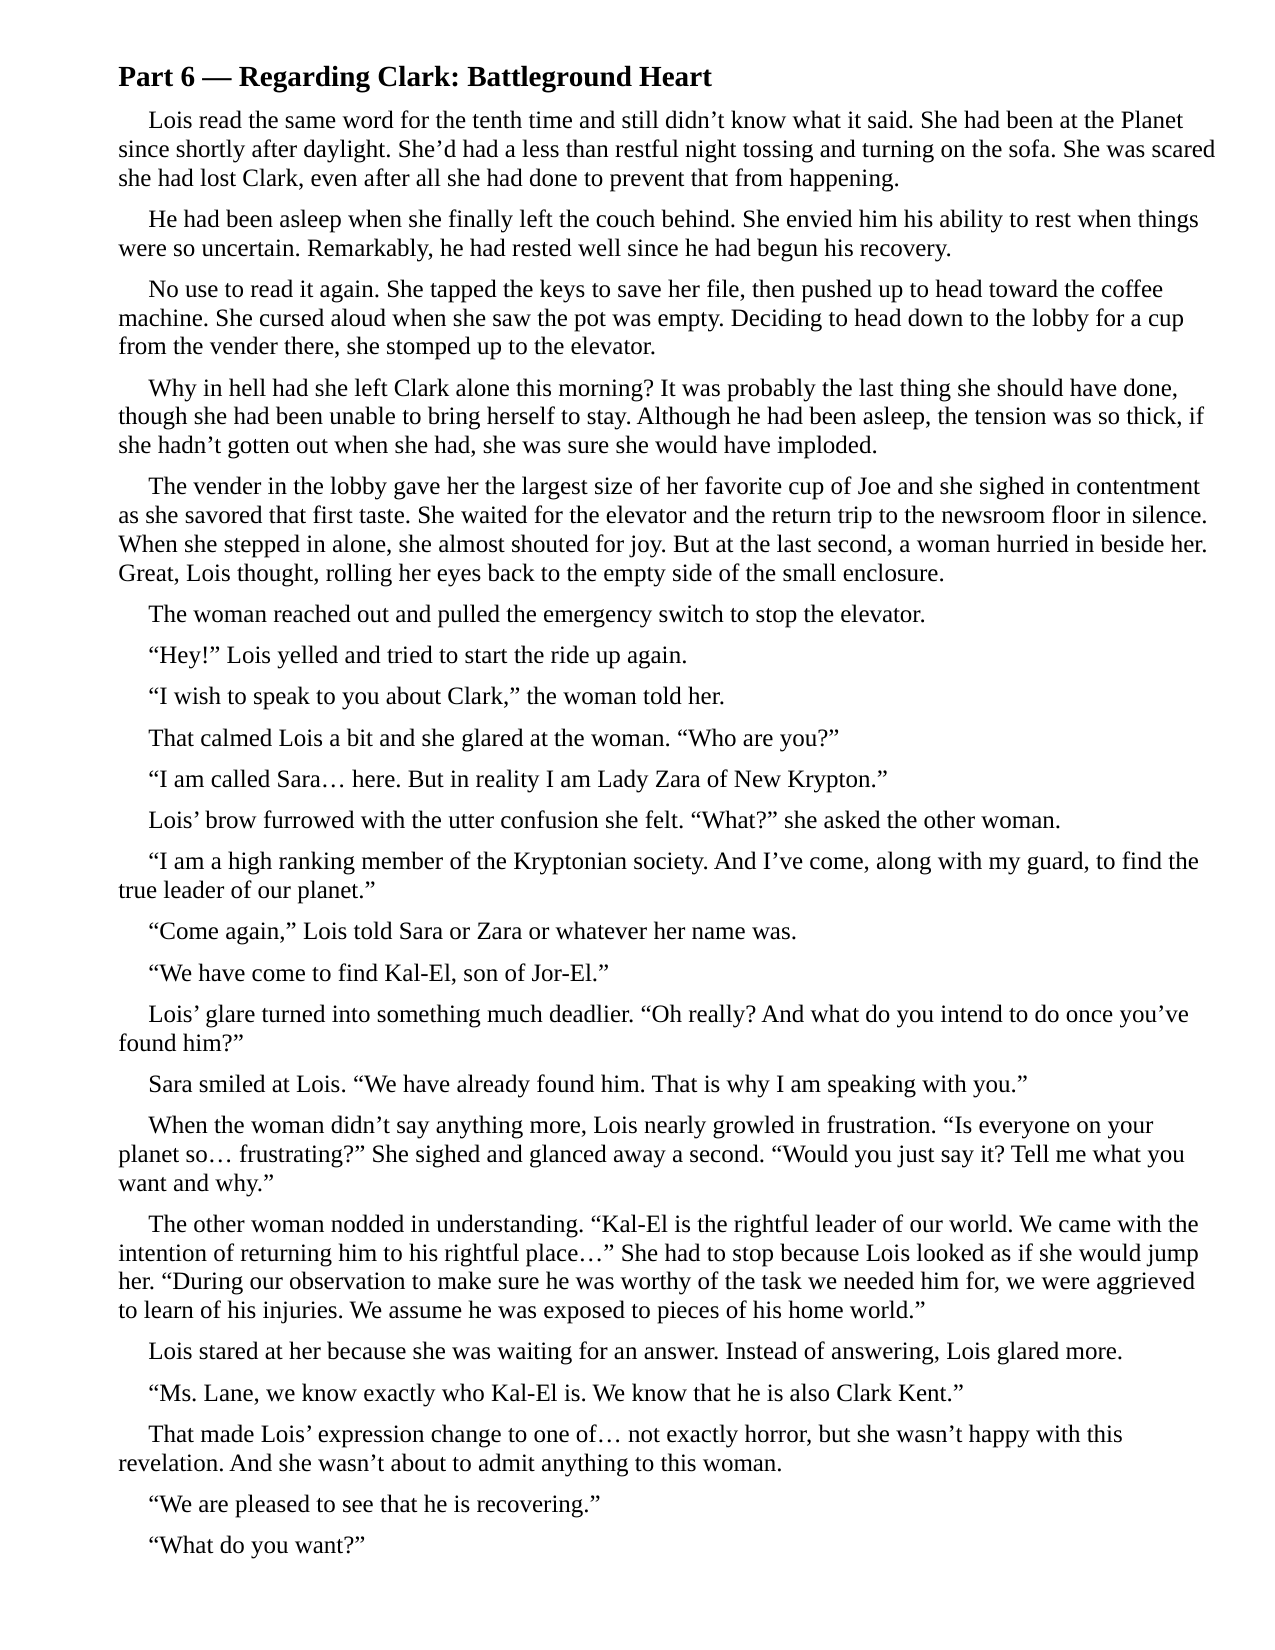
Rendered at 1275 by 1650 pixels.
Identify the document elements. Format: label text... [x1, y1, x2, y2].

text That calmed Lois a bit and she glared at the woman. “Who are you?” [118, 723, 1216, 751]
text “Come again,” Lois told Sara or Zara or whatever her name was. [118, 916, 1216, 945]
text Why in hell had she left Clark alone this morning? It was probably the last thing she should have done, though she had been unable to bring herself to stay. Although he had been asleep, the tension was so thick, if she hadn’t gotten out when she had, she was sure she would have imploded. [118, 373, 1216, 459]
text Lois’ brow furrowed with the utter confusion she felt. “What?” she asked the other woman. [118, 805, 1216, 834]
text Lois’ glare turned into something much deadlier. “Oh really? And what do you intend to do once you’ve found him?” [118, 999, 1216, 1056]
text “We are pleased to see that he is recovering.” [118, 1489, 1216, 1518]
text “Hey!” Lois yelled and tried to start the ride up again. [118, 640, 1216, 669]
text Lois read the same word for the tenth time and still didn’t know what it said. She had been at the Planet since shortly after daylight. She’d had a less than restful night tossing and turning on the sofa. She was scared she had lost Clark, even after all she had done to prevent that from happening. [118, 105, 1216, 191]
text Sara smiled at Lois. “We have already found him. That is why I am speaking with you.” [118, 1069, 1216, 1098]
text “We have come to find Kal-El, son of Jor-El.” [118, 958, 1216, 986]
text No use to read it again. She tapped the keys to save her file, then pushed up to head toward the coffee machine. She cursed aloud when she saw the pot was empty. Deciding to head down to the lobby for a cup from the vender there, she stomped up to the elevator. [118, 274, 1216, 360]
text When the woman didn’t say anything more, Lois nearly growled in frustration. “Is everyone on your planet so… frustrating?” She sighed and glanced away a second. “Would you just say it? Tell me what you want and why.” [118, 1110, 1216, 1196]
text “I wish to speak to you about Clark,” the woman told her. [118, 681, 1216, 710]
text He had been asleep when she finally left the couch behind. She envied him his ability to rest when things were so uncertain. Remarkably, he had rested well since he had begun his recovery. [118, 204, 1216, 261]
text “Ms. Lane, we know exactly who Kal-El is. We know that he is also Clark Kent.” [118, 1378, 1216, 1406]
text That made Lois’ expression change to one of… not exactly horror, but she wasn’t happy with this revelation. And she wasn’t about to admit anything to this woman. [118, 1419, 1216, 1476]
text “I am called Sara… here. But in reality I am Lady Zara of New Krypton.” [118, 764, 1216, 793]
text Lois stared at her because she was waiting for an answer. Instead of answering, Lois glared more. [118, 1336, 1216, 1365]
text The woman reached out and pulled the emergency switch to stop the elevator. [118, 599, 1216, 628]
text The other woman nodded in understanding. “Kal-El is the rightful leader of our world. We came with the intention of returning him to his rightful place…” She had to stop because Lois looked as if she would jump her. “During our observation to make sure he was worthy of the task we needed him for, we were aggrieved to learn of his injuries. We assume he was exposed to pieces of his home world.” [118, 1209, 1216, 1324]
text “What do you want?” [118, 1530, 1216, 1559]
text The vender in the lobby gave her the largest size of her favorite cup of Joe and she sighed in contentment as she savored that first taste. She waited for the elevator and the return trip to the newsroom floor in silence. When she stepped in alone, she almost shouted for joy. But at the last second, a woman hurried in beside her. Great, Lois thought, rolling her eyes back to the empty side of the small enclosure. [118, 471, 1216, 586]
text “I am a high ranking member of the Kryptonian society. And I’ve come, along with my guard, to find the true leader of our planet.” [118, 846, 1216, 904]
subtitle Part 6 — Regarding Clark: Battleground Heart [118, 59, 1216, 93]
